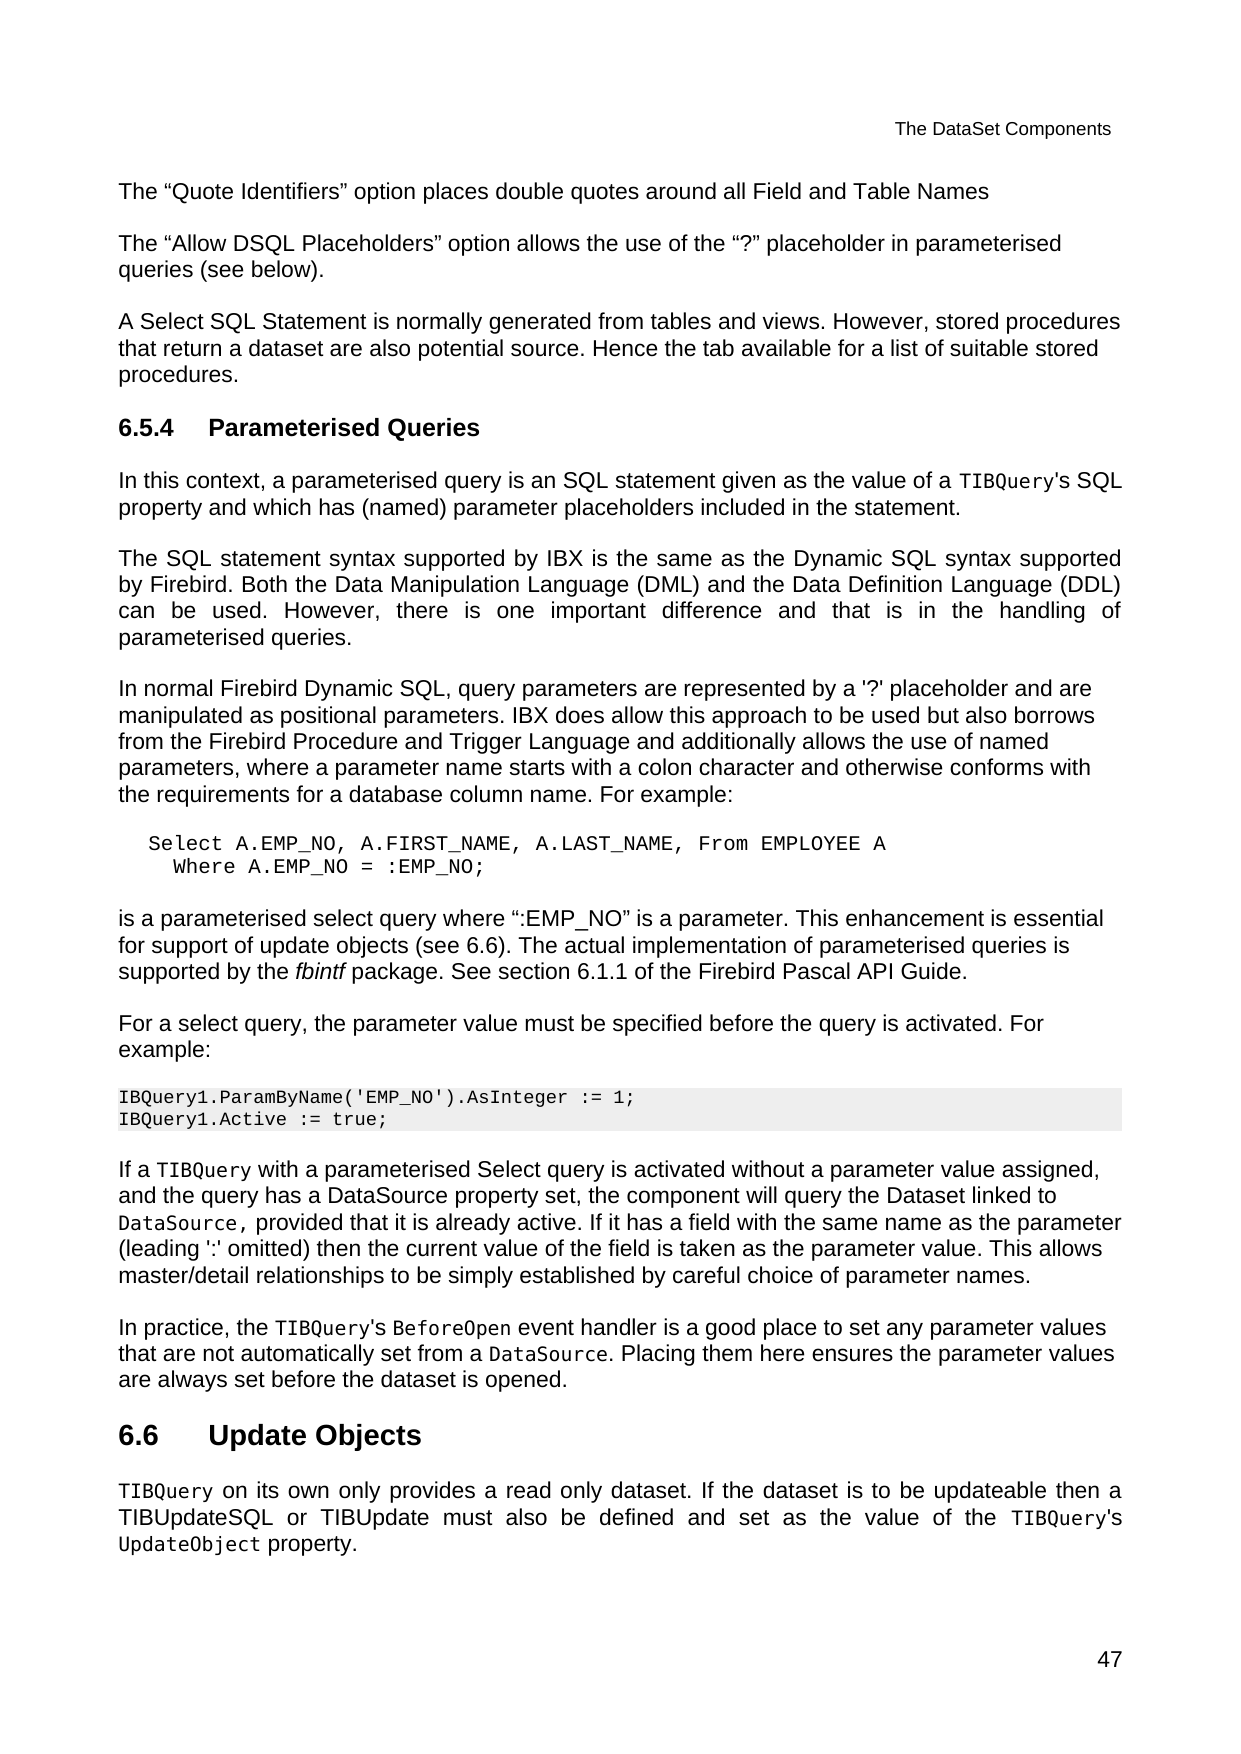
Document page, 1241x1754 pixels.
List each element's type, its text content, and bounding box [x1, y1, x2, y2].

text In normal Firebird Dynamic SQL, query parameters are represented by a '?' placeholder and are manipulated as positional parameters. IBX does allow this approach to be used but also borrows from the Firebird Procedure and Trigger Language and additionally allows the use of named parameters, where a parameter name starts with a colon character and otherwise conforms with the requirements for a database column name. For example: [118, 675, 1122, 807]
text In this context, a parameterised query is an SQL statement given as the value of a TIBQuery's SQL property and which has (named) parameter placeholders included in the statement. [118, 467, 1122, 520]
text The SQL statement syntax supported by IBX is the same as the Dynamic SQL syntax supported by Firebird. Both the Data Manipulation Language (DML) and the Data Definition Language (DDL) can be used. However, there is one important difference and that is in the handling of parameterised queries. [118, 545, 1122, 650]
text For a select query, the parameter value must be specified before the query is activated. For example: [118, 1010, 1122, 1063]
text Where A.EMP_NO = :EMP_NO; [148, 856, 1122, 880]
text TIBQuery on its own only provides a read only dataset. If the dataset is to be updateable then a TIBUpdateSQL or TIBUpdate must also be defined and set as the value of the TIBQuery's UpdateObject property. [118, 1477, 1122, 1556]
text The “Quote Identifiers” option places double quotes around all Field and Table Names [118, 178, 1122, 204]
text Select A.EMP_NO, A.FIRST_NAME, A.LAST_NAME, From EMPLOYEE A [148, 832, 1122, 856]
subtitle Parameterised Queries [118, 413, 1122, 442]
text The “Allow DSQL Placeholders” option allows the use of the “?” placeholder in parameterised queries (see below). [118, 230, 1122, 283]
text A Select SQL Statement is normally generated from tables and views. However, stored procedures that return a dataset are also potential source. Hence the tab available for a list of suitable stored procedures. [118, 308, 1122, 387]
text IBQuery1.Active := true; [118, 1109, 1122, 1131]
text IBQuery1.ParamByName('EMP_NO').AsInteger := 1; [118, 1088, 1122, 1109]
text In practice, the TIBQuery's BeforeOpen event handler is a good place to set any parameter values that are not automatically set from a DataSource. Placing them here ensures the parameter values are always set before the dataset is opened. [118, 1313, 1122, 1392]
text If a TIBQuery with a parameterised Select query is activated without a parameter value assigned, and the query has a DataSource property set, the component will query the Dataset linked to DataSource, provided that it is already active. If it has a field with the same name as the parameter (leading ':' omitted) then the current value of the field is taken as the parameter value. This allows master/detail relationships to be simply established by careful choice of parameter names. [118, 1156, 1122, 1288]
subtitle Update Objects [118, 1418, 1122, 1452]
text is a parameterised select query where “:EMP_NO” is a parameter. This enhancement is essential for support of update objects (see 6.6). The actual implementation of parameterised queries is supported by the fbintf package. See section 6.1.1 of the Firebird Pascal API Guide. [118, 905, 1122, 984]
